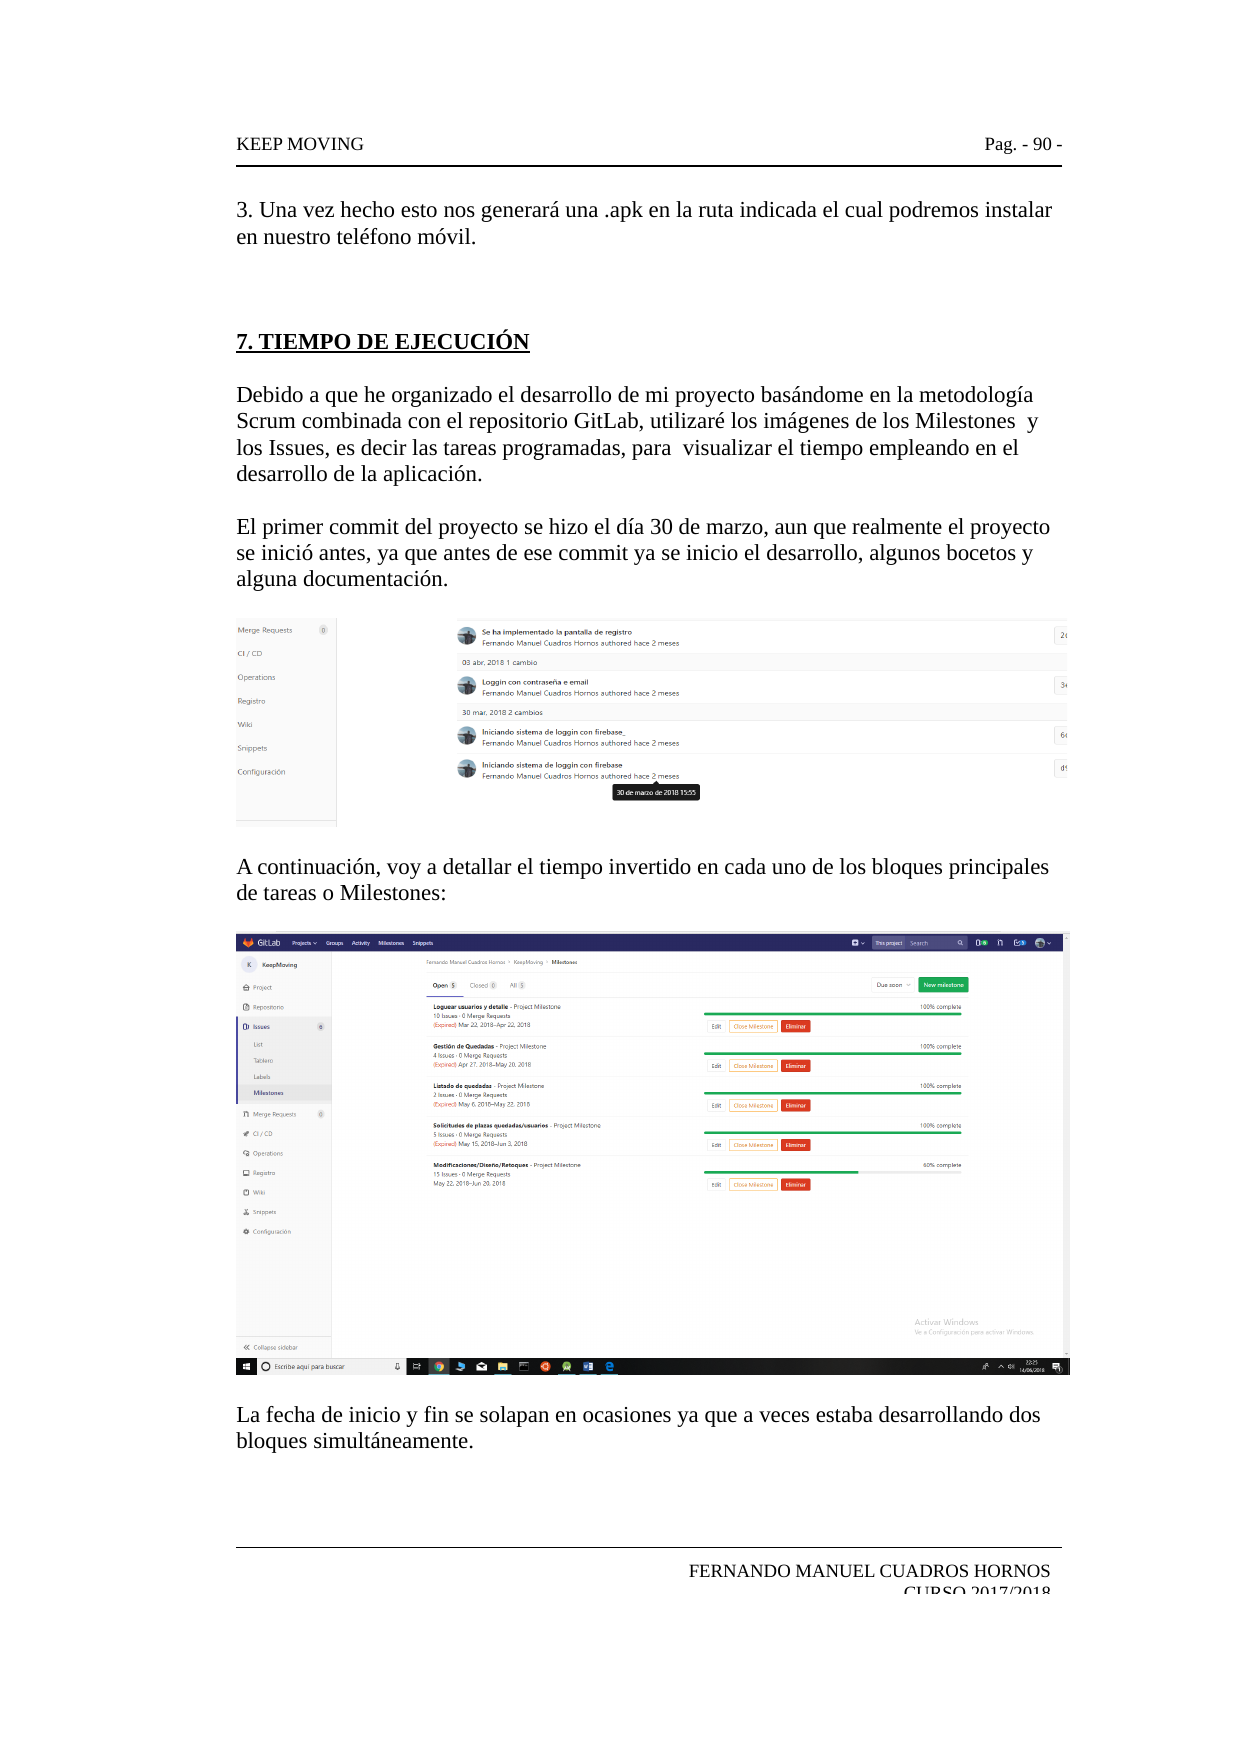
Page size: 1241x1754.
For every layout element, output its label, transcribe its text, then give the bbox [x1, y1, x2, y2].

text A continuación, voy a detallar el tiempo invertido en cada uno de los bloques principales de tareas o Milestones: [236, 853, 1062, 905]
text 7. TIEMPO DE EJECUCIÓN [236, 328, 1062, 355]
text El primer commit del proyecto se hizo el día 30 de marzo, aun que realmente el proyecto se inició antes, ya que antes de ese commit ya se inicio el desarrollo, algunos bocetos y alguna documentación. [236, 513, 1062, 592]
picture [239, 931, 1070, 1375]
text La fecha de inicio y fin se solapan en ocasiones ya que a veces estaba desarrollando dos bloques simultáneamente. [236, 1401, 1062, 1453]
text Debido a que he organizado el desarrollo de mi proyecto basándome en la metodología Scrum combinada con el repositorio GitLab, utilizaré los imágenes de los Milestones y los Issues, es decir las tareas programadas, para visualizar el tiempo empleando en el desarrollo de la aplicación. [236, 381, 1062, 486]
picture [236, 732, 1068, 827]
text 3. Una vez hecho esto nos generará una .apk en la ruta indicada el cual podremos instalar en nuestro teléfono móvil. [236, 197, 1062, 249]
